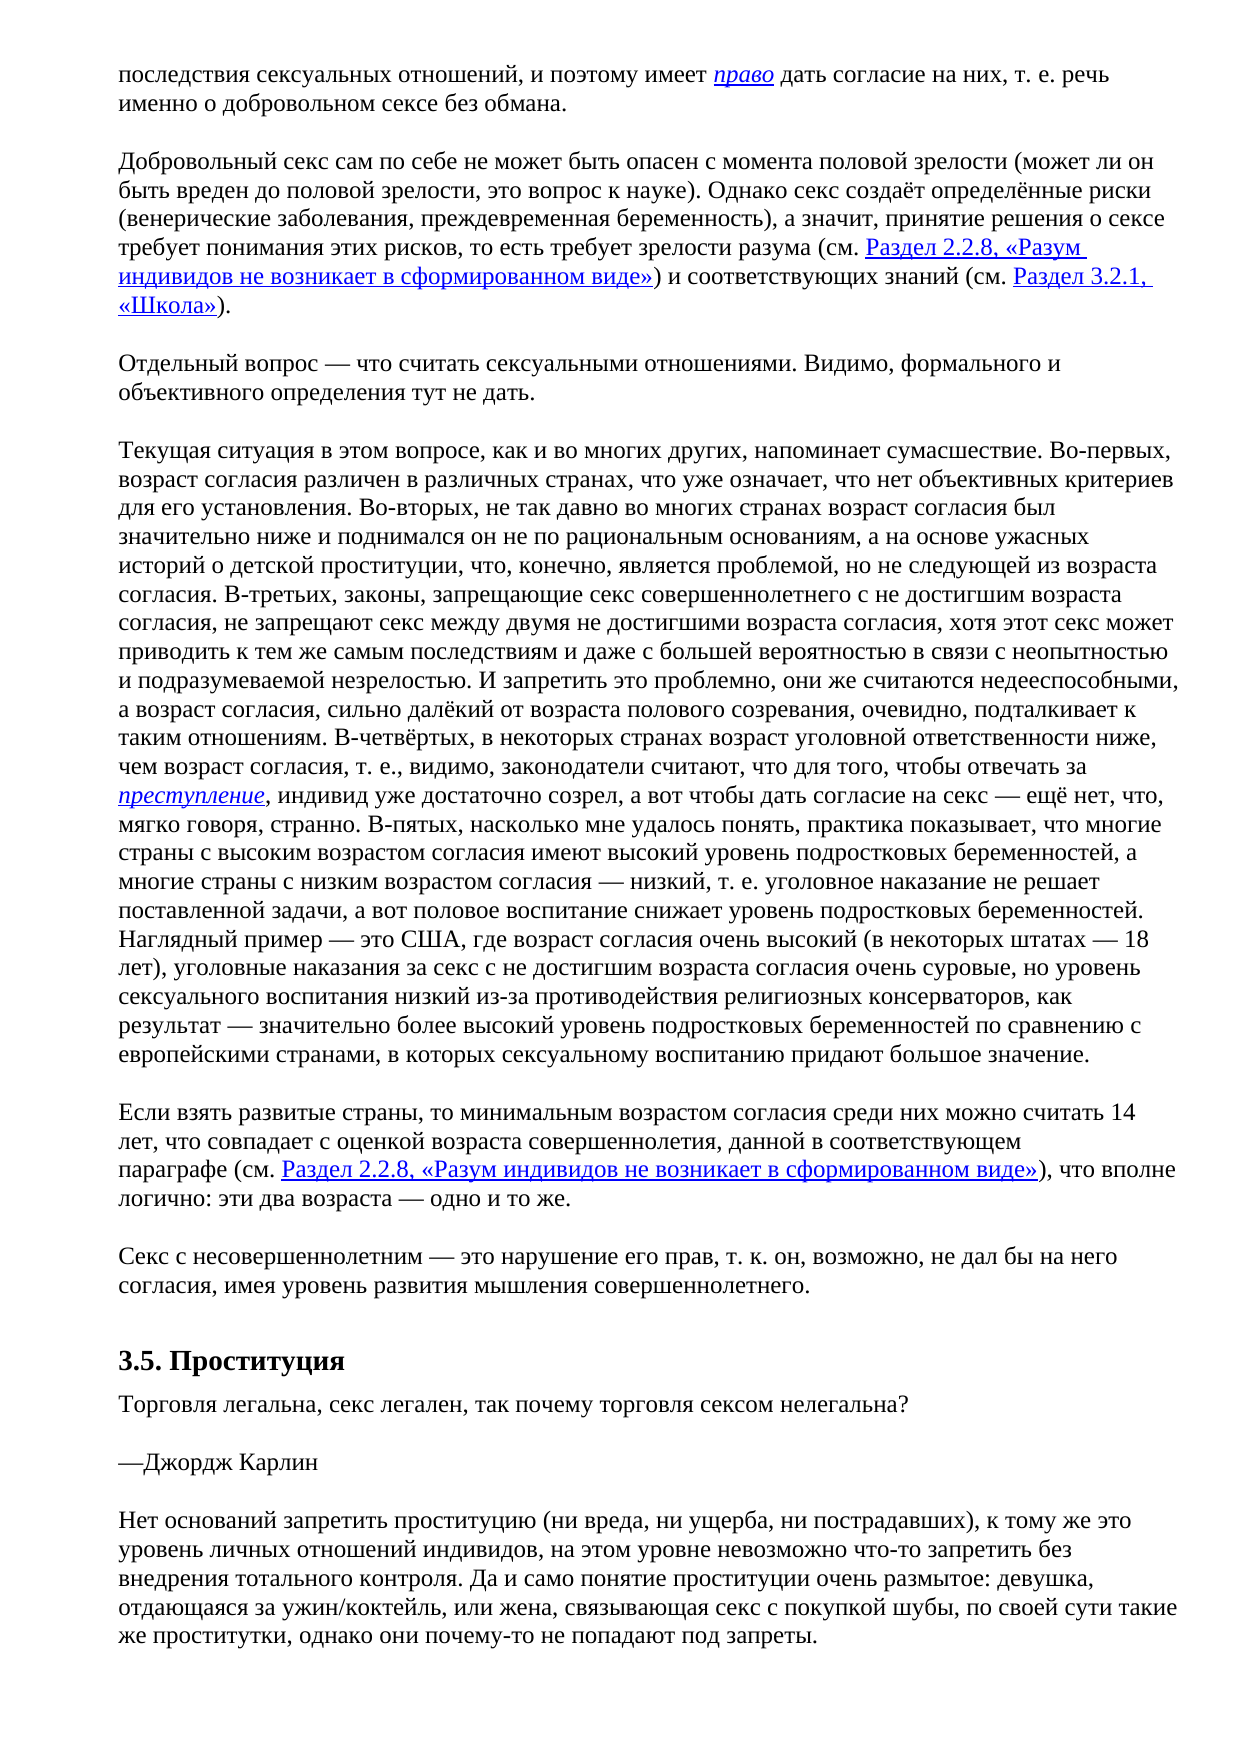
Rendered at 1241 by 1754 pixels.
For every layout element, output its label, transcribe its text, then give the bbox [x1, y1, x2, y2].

text Текущая ситуация в этом вопросе, как и во многих других, напоминает сумасшествие. Во-первых, возраст согласия различен в различных странах, что уже означает, что нет объективных критериев для его установления. Во-вторых, не так давно во многих странах возраст согласия был значительно ниже и поднимался он не по рациональным основаниям, а на основе ужасных историй о детской проституции, что, конечно, является проблемой, но не следующей из возраста согласия. В-третьих, законы, запрещающие секс совершеннолетнего с не достигшим возраста согласия, не запрещают секс между двумя не достигшими возраста согласия, хотя этот секс может приводить к тем же самым последствиям и даже с большей вероятностью в связи с неопытностью и подразумеваемой незрелостью. И запретить это проблемно, они же считаются недееспособными, а возраст согласия, сильно далёкий от возраста полового созревания, очевидно, подталкивает к таким отношениям. В-четвёртых, в некоторых странах возраст уголовной ответственности ниже, чем возраст согласия, т. е., видимо, законодатели считают, что для того, чтобы отвечать за преступление, индивид уже достаточно созрел, а вот чтобы дать согласие на секс — ещё нет, что, мягко говоря, странно. В-пятых, насколько мне удалось понять, практика показывает, что многие страны с высоким возрастом согласия имеют высокий уровень подростковых беременностей, а многие страны с низким возрастом согласия — низкий, т. е. уголовное наказание не решает поставленной задачи, а вот половое воспитание снижает уровень подростковых беременностей. Наглядный пример — это США, где возраст согласия очень высокий (в некоторых штатах — 18 лет), уголовные наказания за секс с не достигшим возраста согласия очень суровые, но уровень сексуального воспитания низкий из-за противодействия религиозных консерваторов, как результат — значительно более высокий уровень подростковых беременностей по сравнению с европейскими странами, в которых сексуальному воспитанию придают большое значение. [118, 435, 1181, 1067]
text Если взять развитые страны, то минимальным возрастом согласия среди них можно считать 14 лет, что совпадает с оценкой возраста совершеннолетия, данной в соответствующем параграфе (см. Раздел 2.2.8, «Разум индивидов не возникает в сформированном виде»), что вполне логично: эти два возраста — одно и то же. [118, 1097, 1181, 1212]
text Добровольный секс сам по себе не может быть опасен с момента половой зрелости (может ли он быть вреден до половой зрелости, это вопрос к науке). Однако секс создаёт определённые риски (венерические заболевания, преждевременная беременность), а значит, принятие решения о сексе требует понимания этих рисков, то есть требует зрелости разума (см. Раздел 2.2.8, «Разум индивидов не возникает в сформированном виде») и соответствующих знаний (см. Раздел 3.2.1, «Школа»). [118, 146, 1181, 318]
text Отдельный вопрос — что считать сексуальными отношениями. Видимо, формального и объективного определения тут не дать. [118, 348, 1181, 406]
subtitle 3.5. Проституция [118, 1343, 1181, 1377]
text Торговля легальна, секс легален, так почему торговля сексом нелегальна? [118, 1389, 1181, 1418]
text Секс с несовершеннолетним — это нарушение его прав, т. к. он, возможно, не дал бы на него согласия, имея уровень развития мышления совершеннолетнего. [118, 1241, 1181, 1299]
text последствия сексуальных отношений, и поэтому имеет право дать согласие на них, т. е. речь именно о добровольном сексе без обмана. [118, 59, 1181, 117]
text —Джордж Карлин [118, 1447, 1181, 1476]
text Нет оснований запретить проституцию (ни вреда, ни ущерба, ни пострадавших), к тому же это уровень личных отношений индивидов, на этом уровне невозможно что-то запретить без внедрения тотального контроля. Да и само понятие проституции очень размытое: девушка, отдающаяся за ужин/коктейль, или жена, связывающая секс с покупкой шубы, по своей сути такие же проститутки, однако они почему-то не попадают под запреты. [118, 1506, 1181, 1649]
